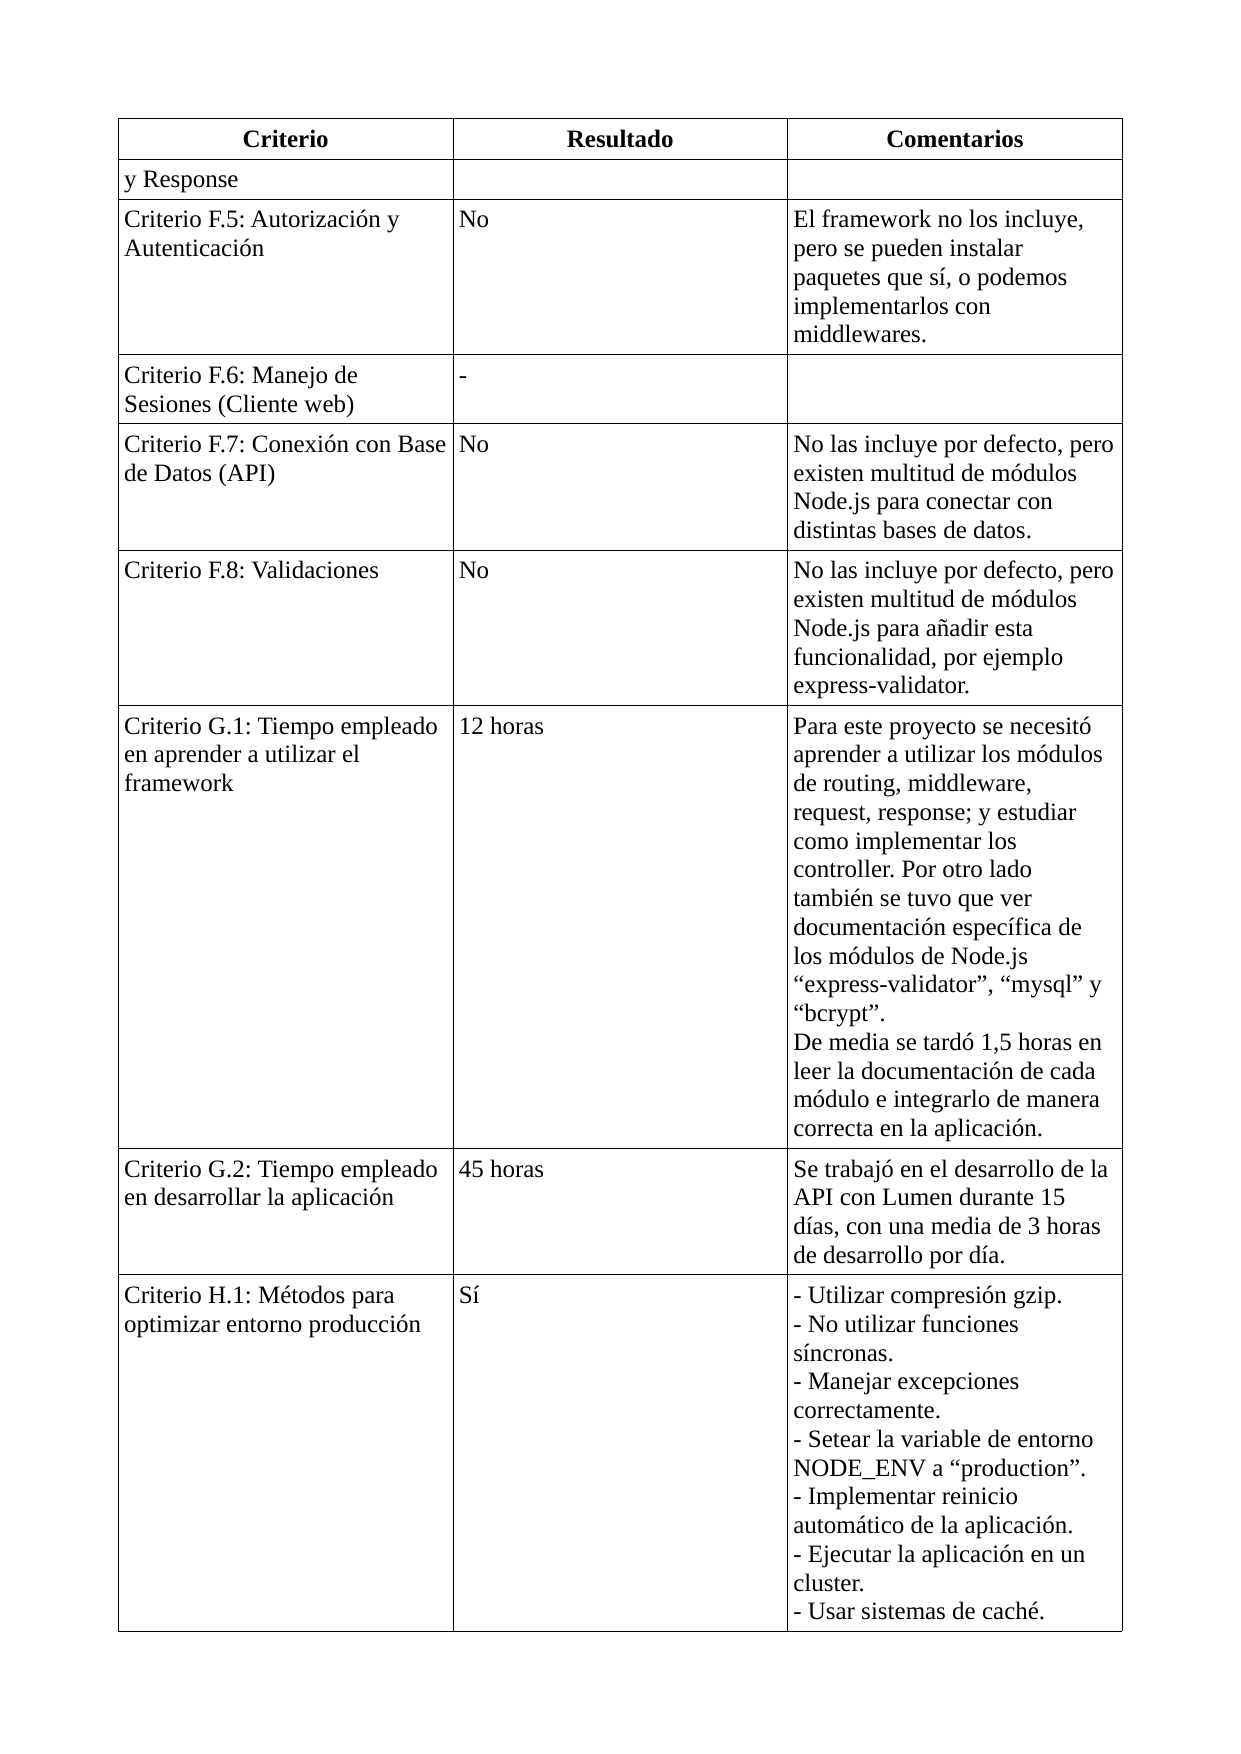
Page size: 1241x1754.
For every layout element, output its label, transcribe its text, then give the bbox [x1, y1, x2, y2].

table_cell Para este proyecto se necesitó aprender a utilizar los módulos de routing, middleware, request, response; y estudiar como implementar los controller. Por otro lado también se tuvo que ver documentación específica de los módulos de Node.js “express-validator”, “mysql” y “bcrypt”. De media se tardó 1,5 horas en leer la documentación de cada módulo e integrarlo de manera correcta en la aplicación. [788, 706, 1122, 1148]
table_cell No [454, 551, 787, 705]
table_cell Criterio G.2: Tiempo empleado en desarrollar la aplicación [119, 1149, 453, 1274]
table_cell Criterio F.7: Conexión con Base de Datos (API) [119, 424, 453, 550]
table_cell [454, 160, 787, 199]
table_cell No [454, 200, 787, 354]
table_cell No las incluye por defecto, pero existen multitud de módulos Node.js para añadir esta funcionalidad, por ejemplo express-validator. [788, 551, 1122, 705]
table_cell Criterio F.5: Autorización y Autenticación [119, 200, 453, 354]
table_cell 45 horas [454, 1149, 787, 1274]
table_cell El framework no los incluye, pero se pueden instalar paquetes que sí, o podemos implementarlos con middlewares. [788, 200, 1122, 354]
table_cell No [454, 424, 787, 550]
table_cell No las incluye por defecto, pero existen multitud de módulos Node.js para conectar con distintas bases de datos. [788, 424, 1122, 550]
table_cell [788, 355, 1122, 423]
table_cell Criterio G.1: Tiempo empleado en aprender a utilizar el framework [119, 706, 453, 1148]
table_cell Criterio H.1: Métodos para optimizar entorno producción [119, 1275, 453, 1631]
table_header Comentarios [788, 119, 1122, 158]
table_cell Se trabajó en el desarrollo de la API con Lumen durante 15 días, con una media de 3 horas de desarrollo por día. [788, 1149, 1122, 1274]
table_cell Sí [454, 1275, 787, 1631]
table_cell Criterio F.6: Manejo de Sesiones (Cliente web) [119, 355, 453, 423]
table_cell - Utilizar compresión gzip. - No utilizar funciones síncronas. - Manejar excepciones correctamente. - Setear la variable de entorno NODE_ENV a “production”. - Implementar reinicio automático de la aplicación. - Ejecutar la aplicación en un cluster. - Usar sistemas de caché. [788, 1275, 1122, 1631]
table_cell Criterio F.8: Validaciones [119, 551, 453, 705]
table_cell y Response [119, 160, 453, 199]
table_cell [788, 160, 1122, 199]
table_cell - [454, 355, 787, 423]
table_header Criterio [119, 119, 453, 158]
table_cell 12 horas [454, 706, 787, 1148]
table_header Resultado [454, 119, 787, 158]
